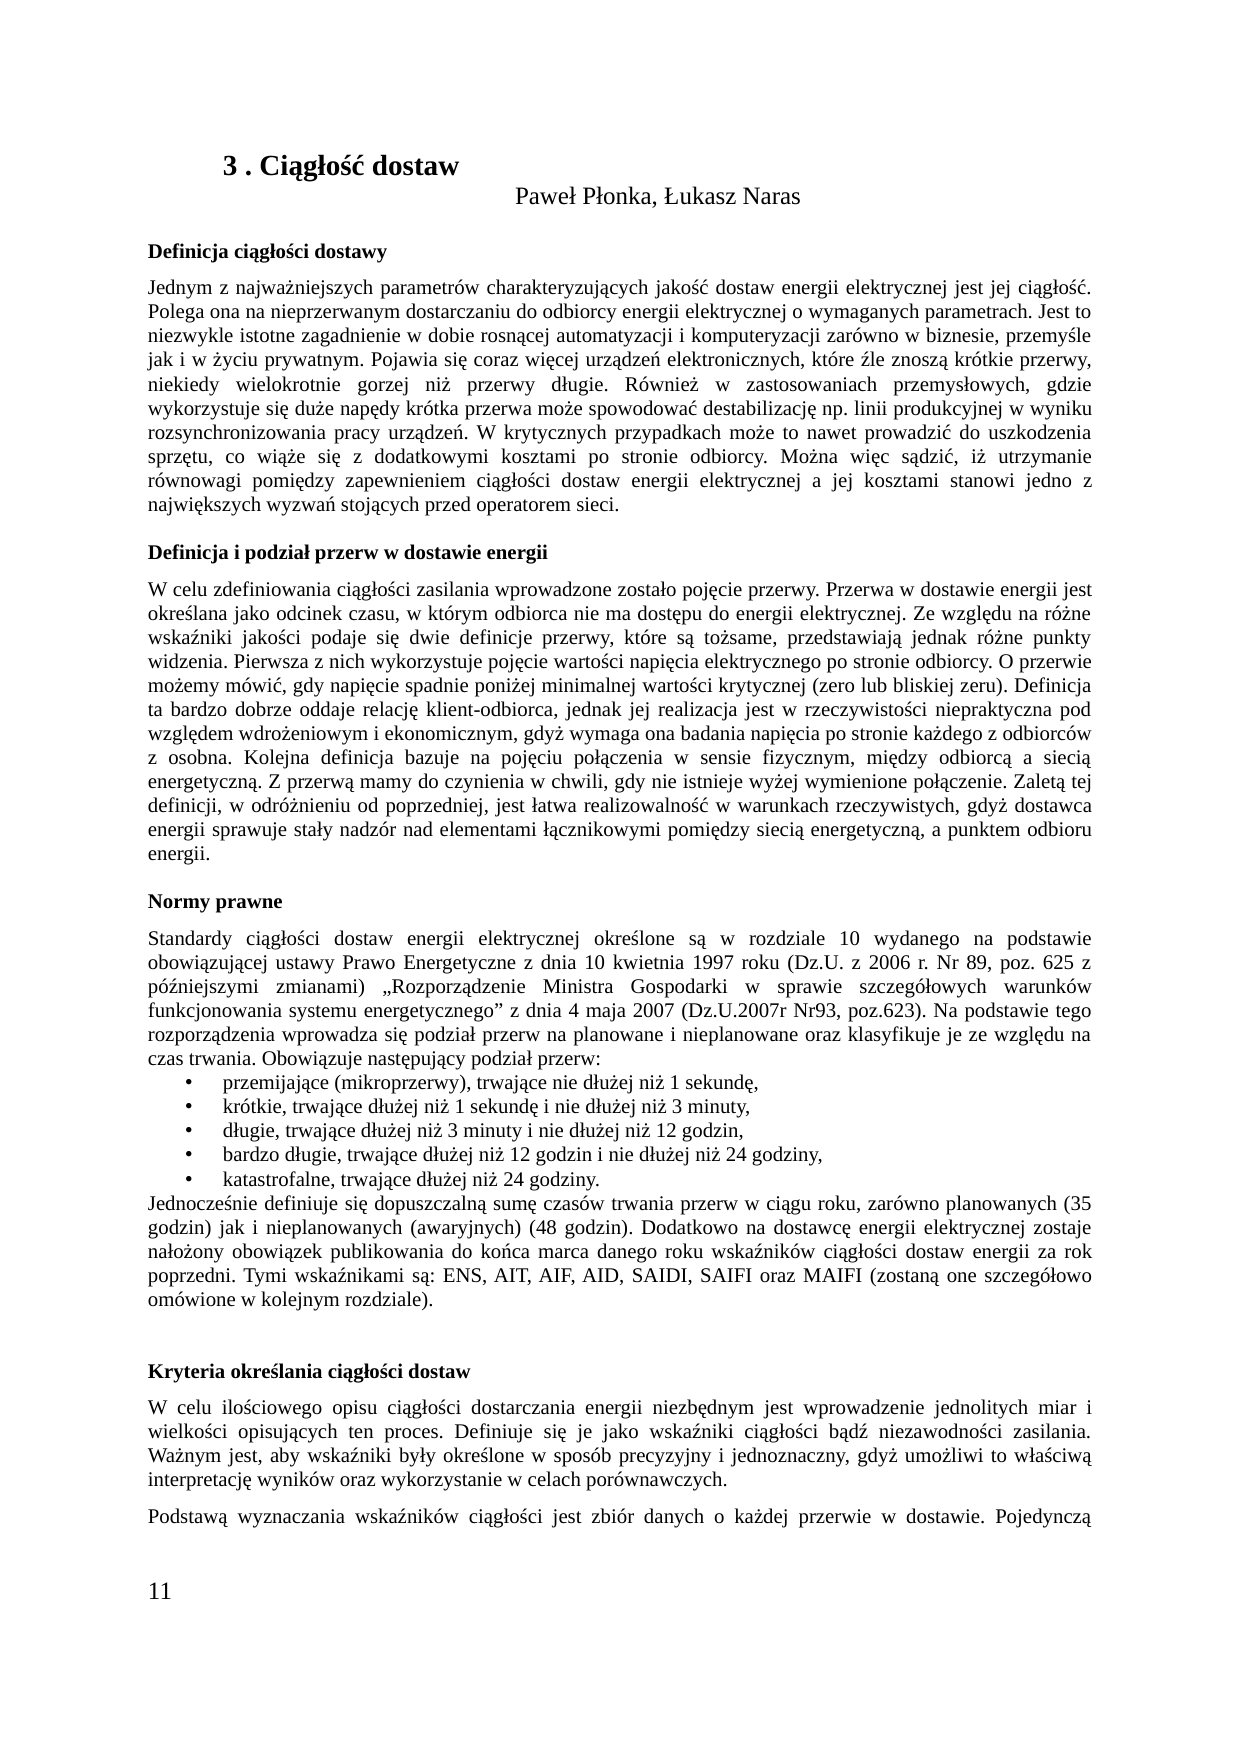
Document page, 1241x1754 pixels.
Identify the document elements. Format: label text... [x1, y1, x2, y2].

list Paweł Płonka, Łukasz Naras [223, 181, 1093, 210]
text Definicja i podział przerw w dostawie energii [148, 540, 1093, 564]
text Normy prawne [148, 889, 1093, 913]
list krótkie, trwające dłużej niż 1 sekundę i nie dłużej niż 3 minuty, [185, 1094, 1093, 1118]
list bardzo długie, trwające dłużej niż 12 godzin i nie dłużej niż 24 godziny, [185, 1142, 1093, 1166]
text Jednocześnie definiuje się dopuszczalną sumę czasów trwania przerw w ciągu roku, zarówno planowanych (35 godzin) jak i nieplanowanych (awaryjnych) (48 godzin). Dodatkowo na dostawcę energii elektrycznej zostaje nałożony obowiązek publikowania do końca marca danego roku wskaźników ciągłości dostaw energii za rok poprzedni. Tymi wskaźnikami są: ENS, AIT, AIF, AID, SAIDI, SAIFI oraz MAIFI (zostaną one szczegółowo omówione w kolejnym rozdziale). [148, 1191, 1093, 1311]
list 3 . Ciągłość dostaw [223, 148, 1093, 181]
list długie, trwające dłużej niż 3 minuty i nie dłużej niż 12 godzin, [185, 1118, 1093, 1142]
text Definicja ciągłości dostawy [148, 239, 1093, 263]
list katastrofalne, trwające dłużej niż 24 godziny. [185, 1166, 1093, 1191]
text W celu ilościowego opisu ciągłości dostarczania energii niezbędnym jest wprowadzenie jednolitych miar i wielkości opisujących ten proces. Definiuje się je jako wskaźniki ciągłości bądź niezawodności zasilania. Ważnym jest, aby wskaźniki były określone w sposób precyzyjny i jednoznaczny, gdyż umożliwi to właściwą interpretację wyników oraz wykorzystanie w celach porównawczych. [148, 1395, 1093, 1491]
text Jednym z najważniejszych parametrów charakteryzujących jakość dostaw energii elektrycznej jest jej ciągłość. Polega ona na nieprzerwanym dostarczaniu do odbiorcy energii elektrycznej o wymaganych parametrach. Jest to niezwykle istotne zagadnienie w dobie rosnącej automatyzacji i komputeryzacji zarówno w biznesie, przemyśle jak i w życiu prywatnym. Pojawia się coraz więcej urządzeń elektronicznych, które źle znoszą krótkie przerwy, niekiedy wielokrotnie gorzej niż przerwy długie. Również w zastosowaniach przemysłowych, gdzie wykorzystuje się duże napędy krótka przerwa może spowodować destabilizację np. linii produkcyjnej w wyniku rozsynchronizowania pracy urządzeń. W krytycznych przypadkach może to nawet prowadzić do uszkodzenia sprzętu, co wiąże się z dodatkowymi kosztami po stronie odbiorcy. Można więc sądzić, iż utrzymanie równowagi pomiędzy zapewnieniem ciągłości dostaw energii elektrycznej a jej kosztami stanowi jedno z największych wyzwań stojących przed operatorem sieci. [148, 275, 1093, 516]
text W celu zdefiniowania ciągłości zasilania wprowadzone zostało pojęcie przerwy. Przerwa w dostawie energii jest określana jako odcinek czasu, w którym odbiorca nie ma dostępu do energii elektrycznej. Ze względu na różne wskaźniki jakości podaje się dwie definicje przerwy, które są tożsame, przedstawiają jednak różne punkty widzenia. Pierwsza z nich wykorzystuje pojęcie wartości napięcia elektrycznego po stronie odbiorcy. O przerwie możemy mówić, gdy napięcie spadnie poniżej minimalnej wartości krytycznej (zero lub bliskiej zeru). Definicja ta bardzo dobrze oddaje relację klient-odbiorca, jednak jej realizacja jest w rzeczywistości niepraktyczna pod względem wdrożeniowym i ekonomicznym, gdyż wymaga ona badania napięcia po stronie każdego z odbiorców z osobna. Kolejna definicja bazuje na pojęciu połączenia w sensie fizycznym, między odbiorcą a siecią energetyczną. Z przerwą mamy do czynienia w chwili, gdy nie istnieje wyżej wymienione połączenie. Zaletą tej definicji, w odróżnieniu od poprzedniej, jest łatwa realizowalność w warunkach rzeczywistych, gdyż dostawca energii sprawuje stały nadzór nad elementami łącznikowymi pomiędzy siecią energetyczną, a punktem odbioru energii. [148, 576, 1093, 865]
text Podstawą wyznaczania wskaźników ciągłości jest zbiór danych o każdej przerwie w dostawie. Pojedynczą [148, 1504, 1093, 1528]
subtitle Kryteria określania ciągłości dostaw [148, 1359, 1093, 1383]
list przemijające (mikroprzerwy), trwające nie dłużej niż 1 sekundę, [185, 1070, 1093, 1094]
text Standardy ciągłości dostaw energii elektrycznej określone są w rozdziale 10 wydanego na podstawie obowiązującej ustawy Prawo Energetyczne z dnia 10 kwietnia 1997 roku (Dz.U. z 2006 r. Nr 89, poz. 625 z późniejszymi zmianami) „Rozporządzenie Ministra Gospodarki w sprawie szczegółowych warunków funkcjonowania systemu energetycznego” z dnia 4 maja 2007 (Dz.U.2007r Nr93, poz.623). Na podstawie tego rozporządzenia wprowadza się podział przerw na planowane i nieplanowane oraz klasyfikuje je ze względu na czas trwania. Obowiązuje następujący podział przerw: [148, 926, 1093, 1070]
